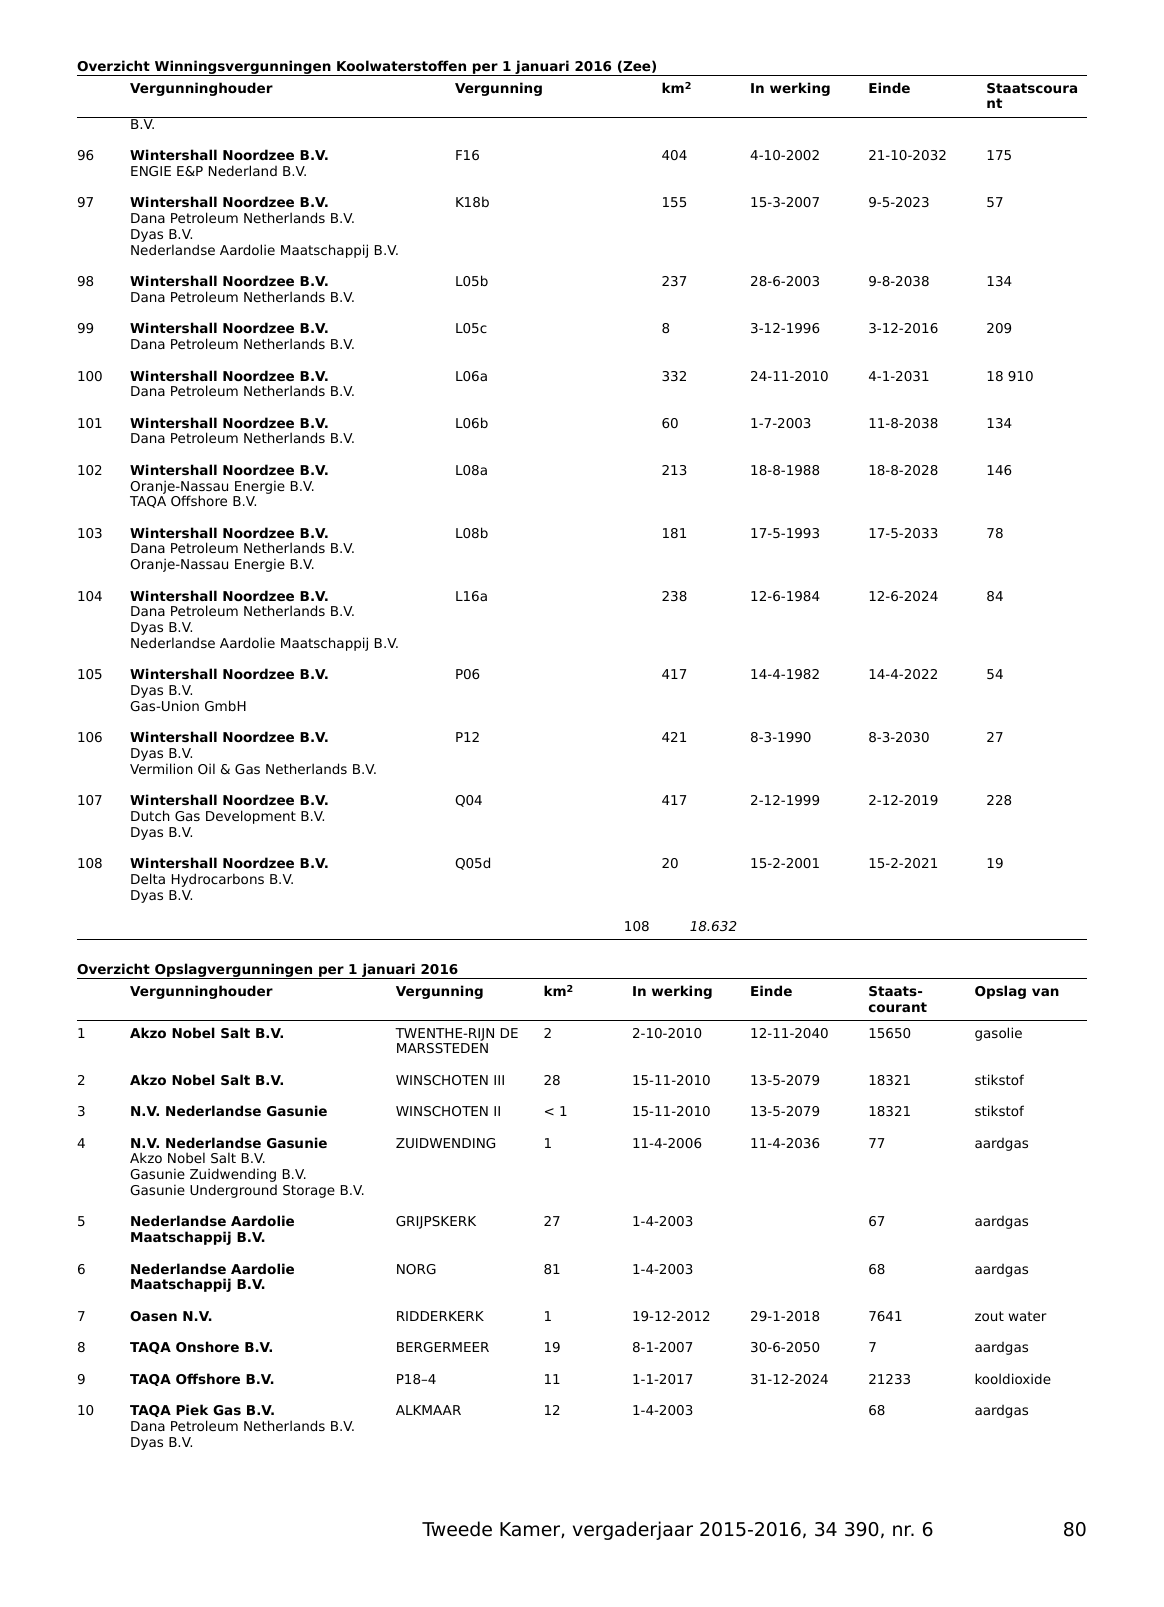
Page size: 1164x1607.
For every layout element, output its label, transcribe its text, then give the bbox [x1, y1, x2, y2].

table_cell [77, 762, 124, 777]
table_cell [77, 1450, 124, 1466]
table_cell P12 [449, 730, 655, 746]
table_cell [655, 777, 744, 793]
table_cell 81 [538, 1261, 626, 1293]
table_cell [655, 573, 744, 588]
table_cell [124, 400, 449, 416]
table_cell [744, 1324, 862, 1340]
table_cell 15-11-2010 [626, 1073, 744, 1088]
table_cell 8-1-2007 [626, 1340, 744, 1356]
table_cell 5 [77, 1214, 124, 1246]
table_cell [862, 1387, 968, 1403]
table_cell [744, 494, 862, 510]
table_cell [626, 1120, 744, 1136]
table_cell [626, 1450, 744, 1466]
table_cell [538, 1199, 626, 1214]
table_cell [77, 1419, 124, 1434]
table_cell [862, 1450, 968, 1466]
table_cell Delta Hydrocarbons B.V. [124, 872, 449, 887]
table_cell [862, 1183, 968, 1198]
table_cell [862, 305, 980, 321]
table_cell Wintershall Noordzee B.V. [124, 793, 449, 809]
table_cell [744, 777, 862, 793]
table_cell N.V. Nederlandse Gasunie [124, 1136, 390, 1151]
table_cell [980, 573, 1087, 588]
table_cell Dana Petroleum Netherlands B.V. [124, 1419, 390, 1434]
table_cell 11-8-2038 [862, 416, 980, 431]
table_cell [77, 479, 124, 494]
table_cell 1 [538, 1309, 626, 1324]
table_cell [77, 1199, 124, 1214]
table_cell 155 [655, 195, 744, 211]
table_cell ALKMAAR [390, 1403, 537, 1419]
table_cell TAQA Piek Gas B.V. [124, 1403, 390, 1419]
table_cell [124, 777, 449, 793]
table_cell [980, 243, 1087, 258]
table_cell [390, 1246, 537, 1261]
table_cell [744, 1214, 862, 1246]
table_cell [862, 636, 980, 651]
table_cell [655, 305, 744, 321]
table_cell [744, 400, 862, 416]
table_cell [449, 762, 655, 777]
table_cell [626, 1246, 744, 1261]
table_cell Nederlandse Aardolie Maatschappij B.V. [124, 1214, 390, 1246]
table_cell [862, 1293, 968, 1309]
table_cell 1-7-2003 [744, 416, 862, 431]
table_cell [980, 510, 1087, 526]
table_cell aardgas [969, 1136, 1087, 1151]
table_cell 67 [862, 1214, 968, 1246]
table_cell [862, 211, 980, 227]
table_cell 15650 [862, 1021, 968, 1057]
table_cell [862, 494, 980, 510]
table_cell [980, 557, 1087, 573]
table_cell [744, 447, 862, 463]
table_cell [449, 651, 655, 667]
table_cell [655, 290, 744, 305]
table_cell [969, 1120, 1087, 1136]
table_cell 209 [980, 321, 1087, 337]
table_cell [77, 699, 124, 714]
table_cell Vergunning [390, 979, 537, 1020]
table_cell [390, 1356, 537, 1372]
table_cell [449, 620, 655, 636]
table_cell [969, 1089, 1087, 1104]
table_cell 10 [77, 1403, 124, 1419]
table_cell [77, 180, 124, 195]
table_cell Nederlandse Aardolie Maatschappij B.V. [124, 636, 449, 651]
table_cell [744, 1419, 862, 1434]
table_cell [77, 1057, 124, 1073]
table_cell 13-5-2079 [744, 1073, 862, 1088]
table_cell [655, 888, 744, 903]
table_cell 4-10-2002 [744, 148, 862, 164]
table_cell 18321 [862, 1104, 968, 1120]
table_cell 19-12-2012 [626, 1309, 744, 1324]
table_cell 146 [980, 463, 1087, 478]
table_cell 181 [655, 526, 744, 541]
table_cell 19 [538, 1340, 626, 1356]
table_cell [77, 1324, 124, 1340]
table_cell [626, 1293, 744, 1309]
table_cell Dana Petroleum Netherlands B.V. [124, 337, 449, 353]
table_cell Wintershall Noordzee B.V. [124, 416, 449, 431]
table_cell [862, 384, 980, 400]
table_cell 108 [77, 856, 124, 872]
table_cell [77, 1435, 124, 1450]
table_cell [124, 258, 449, 274]
table_cell [744, 258, 862, 274]
table_cell Gasunie Underground Storage B.V. [124, 1183, 390, 1198]
table_cell [77, 809, 124, 824]
table_cell 3-12-2016 [862, 321, 980, 337]
table_cell [124, 1293, 390, 1309]
table_cell [77, 133, 124, 148]
table_cell 421 [655, 730, 744, 746]
table_cell [744, 573, 862, 588]
table_cell 17-5-2033 [862, 526, 980, 541]
table_cell [77, 494, 124, 510]
table_cell [77, 636, 124, 651]
table_cell 1-1-2017 [626, 1372, 744, 1387]
table_cell [862, 1246, 968, 1261]
table_cell [744, 1183, 862, 1198]
table_cell [655, 714, 744, 730]
table_cell [862, 620, 980, 636]
table_cell [77, 1356, 124, 1372]
table_cell [862, 1089, 968, 1104]
table_cell [77, 1167, 124, 1183]
table_cell L08a [449, 463, 655, 478]
table_cell [862, 541, 980, 557]
table_cell [862, 604, 980, 620]
table_cell [862, 1199, 968, 1214]
table_cell [744, 305, 862, 321]
table_cell [744, 384, 862, 400]
table_cell 18.632 [655, 919, 744, 939]
table_cell 15-2-2001 [744, 856, 862, 872]
table_cell aardgas [969, 1261, 1087, 1293]
table_cell 3-12-1996 [744, 321, 862, 337]
table_cell [862, 1419, 968, 1434]
table_cell 18-8-1988 [744, 463, 862, 478]
table_cell [655, 510, 744, 526]
table_cell 31-12-2024 [744, 1372, 862, 1387]
table_cell [969, 1293, 1087, 1309]
table_cell 13-5-2079 [744, 1104, 862, 1120]
table_cell [655, 620, 744, 636]
table_cell P18–4 [390, 1372, 537, 1387]
table_cell 1-4-2003 [626, 1261, 744, 1293]
table_cell 68 [862, 1261, 968, 1293]
table_cell [744, 809, 862, 824]
table_cell [538, 1057, 626, 1073]
table_cell [744, 636, 862, 651]
table_cell [449, 872, 655, 887]
table_cell L05c [449, 321, 655, 337]
table_cell 8 [655, 321, 744, 337]
table_cell 8 [77, 1340, 124, 1356]
table_cell [862, 777, 980, 793]
table_cell 99 [77, 321, 124, 337]
table_cell [390, 1199, 537, 1214]
table_cell [980, 651, 1087, 667]
table_cell [980, 903, 1087, 919]
table_cell [744, 651, 862, 667]
table_cell 104 [77, 589, 124, 604]
table_cell [862, 1324, 968, 1340]
table_cell [655, 479, 744, 494]
table_cell [969, 1450, 1087, 1466]
table_cell Dyas B.V. [124, 825, 449, 840]
table_cell Vermilion Oil & Gas Netherlands B.V. [124, 762, 449, 777]
table_cell [744, 825, 862, 840]
table_cell 60 [655, 416, 744, 431]
table_cell gasolie [969, 1021, 1087, 1057]
table_cell 2 [77, 1073, 124, 1088]
table_cell [744, 1435, 862, 1450]
table_cell [77, 573, 124, 588]
table_cell [655, 541, 744, 557]
table_cell ZUIDWENDING [390, 1136, 537, 1151]
table_cell Wintershall Noordzee B.V. [124, 526, 449, 541]
table_cell [862, 903, 980, 919]
table_cell [969, 1435, 1087, 1450]
table_cell [744, 1199, 862, 1214]
table_cell [449, 573, 655, 588]
table_cell [449, 541, 655, 557]
table_cell < 1 [538, 1104, 626, 1120]
table_cell 19 [980, 856, 1087, 872]
table_cell [77, 557, 124, 573]
table_cell Oranje-Nassau Energie B.V. [124, 557, 449, 573]
table_cell N.V. Nederlandse Gasunie [124, 1104, 390, 1120]
table_cell 2-12-1999 [744, 793, 862, 809]
table_cell [655, 133, 744, 148]
table_cell [862, 118, 980, 132]
table_cell [449, 211, 655, 227]
table_cell 175 [980, 148, 1087, 164]
table_cell [124, 714, 449, 730]
table_cell Dana Petroleum Netherlands B.V. [124, 541, 449, 557]
table_cell [862, 714, 980, 730]
table_cell [655, 699, 744, 714]
table_cell [980, 777, 1087, 793]
table_cell 98 [77, 274, 124, 290]
table_cell [77, 118, 124, 132]
table_cell 8-3-1990 [744, 730, 862, 746]
table_cell aardgas [969, 1403, 1087, 1419]
table_cell [980, 762, 1087, 777]
table_cell [744, 1151, 862, 1167]
table_cell B.V. [124, 118, 449, 132]
table_cell stikstof [969, 1104, 1087, 1120]
table_cell Akzo Nobel Salt B.V. [124, 1021, 390, 1057]
table_cell [77, 979, 124, 1020]
table_cell TWENTHE-RIJN DE MARSSTEDEN [390, 1021, 537, 1057]
table_cell [390, 1324, 537, 1340]
table_cell [969, 1246, 1087, 1261]
table_cell 28 [538, 1073, 626, 1088]
table_cell [449, 699, 655, 714]
table_cell [744, 604, 862, 620]
table_cell Gas-Union GmbH [124, 699, 449, 714]
table_cell [77, 1089, 124, 1104]
table_cell [77, 353, 124, 368]
table_cell [449, 714, 655, 730]
table_cell 78 [980, 526, 1087, 541]
table_cell [655, 762, 744, 777]
table_cell [390, 1387, 537, 1403]
table_cell [124, 510, 449, 526]
table_cell [744, 557, 862, 573]
table_cell [980, 872, 1087, 887]
table_cell [538, 1324, 626, 1340]
table_cell [744, 683, 862, 699]
table_cell 7 [862, 1340, 968, 1356]
table_cell zout water [969, 1309, 1087, 1324]
table_cell Wintershall Noordzee B.V. [124, 667, 449, 683]
table_cell WINSCHOTEN II [390, 1104, 537, 1120]
table_cell [449, 809, 655, 824]
table_cell [744, 762, 862, 777]
table_cell [862, 290, 980, 305]
table_cell 18 910 [980, 368, 1087, 384]
table_cell [626, 1057, 744, 1073]
table_cell [980, 211, 1087, 227]
table_cell 1 [77, 1021, 124, 1057]
table_cell Nederlandse Aardolie Maatschappij B.V. [124, 1261, 390, 1293]
table_cell TAQA Onshore B.V. [124, 1340, 390, 1356]
table_cell Nederlandse Aardolie Maatschappij B.V. [124, 243, 449, 258]
table_cell [744, 243, 862, 258]
table_cell Dyas B.V. [124, 746, 449, 762]
table_cell [862, 557, 980, 573]
table_cell [744, 1057, 862, 1073]
table_cell [862, 180, 980, 195]
table_cell [655, 447, 744, 463]
table_cell [655, 494, 744, 510]
table_cell [744, 714, 862, 730]
table_cell [980, 133, 1087, 148]
table_cell [655, 431, 744, 447]
table_cell [449, 243, 655, 258]
table_cell [862, 573, 980, 588]
table_cell [744, 840, 862, 856]
table_cell [862, 683, 980, 699]
table_cell [77, 1120, 124, 1136]
table_cell Dyas B.V. [124, 683, 449, 699]
table_cell 9-8-2038 [862, 274, 980, 290]
table_cell [449, 384, 655, 400]
table_cell [449, 840, 655, 856]
table_cell aardgas [969, 1214, 1087, 1246]
table_header Overzicht Winningsvergunningen Koolwaterstoffen per 1 januari 2016 (Zee) [77, 59, 1087, 75]
table_cell 7 [77, 1309, 124, 1324]
table_cell [969, 1324, 1087, 1340]
table_cell [449, 431, 655, 447]
table_cell [77, 777, 124, 793]
table_cell [390, 1419, 537, 1434]
table_cell [655, 258, 744, 274]
table_cell [626, 1151, 744, 1167]
table_cell 68 [862, 1403, 968, 1419]
table_cell [538, 1246, 626, 1261]
table_cell [655, 872, 744, 887]
table_cell [862, 825, 980, 840]
table_cell [626, 1356, 744, 1372]
table_cell [980, 620, 1087, 636]
table_cell [744, 337, 862, 353]
table_cell [124, 447, 449, 463]
table_cell [77, 683, 124, 699]
table_cell [449, 825, 655, 840]
table_cell [655, 557, 744, 573]
table_cell [744, 180, 862, 195]
table_cell [980, 809, 1087, 824]
table_cell [77, 447, 124, 463]
table_cell [77, 651, 124, 667]
table_cell [449, 133, 655, 148]
table_cell Oasen N.V. [124, 1309, 390, 1324]
table_cell [980, 714, 1087, 730]
table_cell [77, 1293, 124, 1309]
table_cell 9 [77, 1372, 124, 1387]
table_cell Opslag van [969, 979, 1087, 1020]
table_cell [124, 903, 449, 919]
table_cell [626, 1199, 744, 1214]
table_cell [862, 243, 980, 258]
table_cell [390, 1120, 537, 1136]
table_cell 134 [980, 416, 1087, 431]
table_cell [124, 1089, 390, 1104]
table_cell 6 [77, 1261, 124, 1293]
table_cell [980, 353, 1087, 368]
table_cell [77, 258, 124, 274]
table_cell [744, 227, 862, 242]
table_cell [626, 1435, 744, 1450]
table_cell 3 [77, 1104, 124, 1120]
table_cell [969, 1199, 1087, 1214]
table_cell In werking [626, 979, 744, 1020]
table_cell Wintershall Noordzee B.V. [124, 589, 449, 604]
table_cell Dutch Gas Development B.V. [124, 809, 449, 824]
table_cell [449, 337, 655, 353]
table_cell 237 [655, 274, 744, 290]
table_cell [77, 290, 124, 305]
table_cell stikstof [969, 1073, 1087, 1088]
table_cell [744, 541, 862, 557]
table_cell F16 [449, 148, 655, 164]
table_cell [862, 258, 980, 274]
table_cell Akzo Nobel Salt B.V. [124, 1151, 390, 1167]
table_cell Dana Petroleum Netherlands B.V. [124, 431, 449, 447]
table_cell 332 [655, 368, 744, 384]
table_cell [969, 1387, 1087, 1403]
table_cell kooldioxide [969, 1372, 1087, 1387]
table_cell [626, 1324, 744, 1340]
table_cell [862, 1120, 968, 1136]
table_cell Einde [744, 979, 862, 1020]
table_cell [862, 888, 980, 903]
table_cell [538, 1120, 626, 1136]
table_cell [77, 620, 124, 636]
table_cell [77, 1387, 124, 1403]
table_cell [626, 1387, 744, 1403]
table_header Overzicht Opslagvergunningen per 1 januari 2016 [77, 962, 1087, 978]
table_cell [862, 651, 980, 667]
table_cell [124, 1120, 390, 1136]
table_cell [969, 1167, 1087, 1183]
table_cell [77, 431, 124, 447]
table_cell 54 [980, 667, 1087, 683]
table_cell [980, 384, 1087, 400]
table_cell 213 [655, 463, 744, 478]
table_cell Einde [862, 76, 980, 117]
table_cell 20 [655, 856, 744, 872]
table_cell [862, 479, 980, 494]
table_cell 77 [862, 1136, 968, 1151]
table_cell 9-5-2023 [862, 195, 980, 211]
table_cell [862, 1167, 968, 1183]
table_cell [744, 1246, 862, 1261]
table_cell [655, 180, 744, 195]
table_cell [449, 305, 655, 321]
table_cell [655, 211, 744, 227]
table_cell [449, 604, 655, 620]
table_cell [538, 1387, 626, 1403]
table_cell [538, 1419, 626, 1434]
table_cell L06b [449, 416, 655, 431]
table_cell 103 [77, 526, 124, 541]
table_cell [449, 746, 655, 762]
table_cell [655, 636, 744, 651]
table_cell [980, 825, 1087, 840]
table_cell Wintershall Noordzee B.V. [124, 463, 449, 478]
table_cell 11 [538, 1372, 626, 1387]
table_cell Wintershall Noordzee B.V. [124, 195, 449, 211]
table_cell 21-10-2032 [862, 148, 980, 164]
table_cell [449, 258, 655, 274]
table_cell 12 [538, 1403, 626, 1419]
table_cell Dyas B.V. [124, 1435, 390, 1450]
table_cell [655, 227, 744, 242]
table_cell [744, 1167, 862, 1183]
table_cell 2 [538, 1021, 626, 1057]
table_cell [744, 919, 862, 939]
table_cell [77, 1151, 124, 1167]
table_cell 12-6-1984 [744, 589, 862, 604]
table_cell [980, 494, 1087, 510]
table_cell [449, 400, 655, 416]
table_cell [449, 290, 655, 305]
table_cell L06a [449, 368, 655, 384]
table_cell [390, 1057, 537, 1073]
table_cell [744, 1450, 862, 1466]
table_cell Vergunninghouder [124, 979, 390, 1020]
table_cell Dyas B.V. [124, 227, 449, 242]
table_cell [862, 1435, 968, 1450]
table_cell [538, 1450, 626, 1466]
table_cell ENGIE E&P Nederland B.V. [124, 164, 449, 179]
table_cell [124, 1246, 390, 1261]
table_cell [77, 1246, 124, 1261]
table_cell [744, 431, 862, 447]
table_cell [390, 1151, 537, 1167]
table_cell NORG [390, 1261, 537, 1293]
table_cell [538, 1151, 626, 1167]
table_cell Wintershall Noordzee B.V. [124, 856, 449, 872]
table_cell [77, 164, 124, 179]
table_cell [449, 118, 655, 132]
table_cell [655, 825, 744, 840]
table_cell 29-1-2018 [744, 1309, 862, 1324]
table_cell 57 [980, 195, 1087, 211]
table_cell [626, 1183, 744, 1198]
table_cell [124, 180, 449, 195]
table_cell [862, 133, 980, 148]
table_cell [744, 1356, 862, 1372]
table_cell [655, 604, 744, 620]
table_cell L05b [449, 274, 655, 290]
table_cell 97 [77, 195, 124, 211]
table_cell [744, 746, 862, 762]
table_cell [124, 353, 449, 368]
table_cell 8-3-2030 [862, 730, 980, 746]
table_cell [980, 541, 1087, 557]
table_cell [538, 1183, 626, 1198]
table_cell Q05d [449, 856, 655, 872]
table_cell aardgas [969, 1340, 1087, 1356]
table_cell [77, 1183, 124, 1198]
table_cell km2 [655, 76, 744, 117]
table_cell [538, 1293, 626, 1309]
table_cell [744, 479, 862, 494]
table_cell 14-4-2022 [862, 667, 980, 683]
table_cell WINSCHOTEN III [390, 1073, 537, 1088]
table_cell [77, 746, 124, 762]
table_cell [538, 1167, 626, 1183]
table_cell [77, 919, 124, 939]
table_cell [862, 840, 980, 856]
table_cell 4 [77, 1136, 124, 1151]
table_cell [980, 164, 1087, 179]
table_cell 1 [538, 1136, 626, 1151]
table_cell [980, 447, 1087, 463]
table_cell [980, 683, 1087, 699]
table_cell [449, 636, 655, 651]
table_cell [449, 903, 655, 919]
table_cell [390, 1183, 537, 1198]
table_cell [626, 1167, 744, 1183]
table_cell [655, 353, 744, 368]
table_cell 134 [980, 274, 1087, 290]
table_cell GRIJPSKERK [390, 1214, 537, 1246]
table_cell [124, 305, 449, 321]
table_cell [449, 510, 655, 526]
table_cell [655, 651, 744, 667]
table_cell [655, 683, 744, 699]
table_cell [744, 211, 862, 227]
table_cell [655, 384, 744, 400]
table_cell [980, 636, 1087, 651]
table_cell Dana Petroleum Netherlands B.V. [124, 290, 449, 305]
table_cell 106 [77, 730, 124, 746]
table_cell [862, 400, 980, 416]
table_cell [980, 840, 1087, 856]
table_cell [744, 290, 862, 305]
table_cell [538, 1356, 626, 1372]
table_cell 228 [980, 793, 1087, 809]
table_cell BERGERMEER [390, 1340, 537, 1356]
table_cell Staatscourant [980, 76, 1087, 117]
table_cell [449, 557, 655, 573]
table_cell [390, 1293, 537, 1309]
table_cell [980, 699, 1087, 714]
table_cell 404 [655, 148, 744, 164]
table_cell [744, 620, 862, 636]
table_cell [655, 400, 744, 416]
table_cell [449, 777, 655, 793]
table_cell [862, 1057, 968, 1073]
table_cell [744, 510, 862, 526]
table_cell 17-5-1993 [744, 526, 862, 541]
table_cell [626, 1089, 744, 1104]
table_cell [124, 840, 449, 856]
table_cell [744, 133, 862, 148]
table_cell [655, 746, 744, 762]
table_cell [969, 1356, 1087, 1372]
table_cell [449, 888, 655, 903]
table_cell [390, 1435, 537, 1450]
table_cell [862, 699, 980, 714]
table_cell [862, 872, 980, 887]
table_cell [744, 1387, 862, 1403]
table_cell 24-11-2010 [744, 368, 862, 384]
table_cell [862, 510, 980, 526]
table_cell 27 [980, 730, 1087, 746]
table_cell Wintershall Noordzee B.V. [124, 274, 449, 290]
table_cell 417 [655, 793, 744, 809]
table_cell [77, 840, 124, 856]
table_cell [449, 164, 655, 179]
table_cell 105 [77, 667, 124, 683]
table_cell [390, 1450, 537, 1466]
table_cell 15-2-2021 [862, 856, 980, 872]
table_cell [124, 573, 449, 588]
table_cell [744, 872, 862, 887]
table_cell K18b [449, 195, 655, 211]
table_cell [449, 227, 655, 242]
table_cell [980, 431, 1087, 447]
table_cell TAQA Offshore B.V. [124, 494, 449, 510]
table_cell [980, 258, 1087, 274]
table_cell 7641 [862, 1309, 968, 1324]
table_cell [969, 1183, 1087, 1198]
table_cell [77, 400, 124, 416]
table_cell 1-4-2003 [626, 1403, 744, 1419]
table_cell Oranje-Nassau Energie B.V. [124, 479, 449, 494]
table_cell 100 [77, 368, 124, 384]
table_cell [77, 541, 124, 557]
table_cell [77, 227, 124, 242]
table_cell [744, 888, 862, 903]
table_cell [77, 714, 124, 730]
table_cell [77, 888, 124, 903]
table_cell [449, 494, 655, 510]
table_cell [980, 180, 1087, 195]
table_cell Dana Petroleum Netherlands B.V. [124, 604, 449, 620]
table_cell [744, 164, 862, 179]
table_cell 108 [449, 919, 655, 939]
table_cell 18321 [862, 1073, 968, 1088]
table_cell 2-12-2019 [862, 793, 980, 809]
table_cell [980, 479, 1087, 494]
table_cell [390, 1167, 537, 1183]
table_cell [124, 1356, 390, 1372]
table_cell [862, 1356, 968, 1372]
table_cell [655, 903, 744, 919]
table_cell 27 [538, 1214, 626, 1246]
table_cell [449, 683, 655, 699]
table_cell km2 [538, 979, 626, 1020]
table_cell [538, 1089, 626, 1104]
table_cell [538, 1435, 626, 1450]
table_cell [980, 888, 1087, 903]
table_cell [77, 872, 124, 887]
table_cell [862, 447, 980, 463]
table_cell Wintershall Noordzee B.V. [124, 321, 449, 337]
table_cell [980, 746, 1087, 762]
table_cell L16a [449, 589, 655, 604]
table_cell Akzo Nobel Salt B.V. [124, 1073, 390, 1088]
table_cell Staats- courant [862, 979, 968, 1020]
table_cell [744, 1120, 862, 1136]
table_cell [626, 1419, 744, 1434]
table_cell [980, 400, 1087, 416]
table_cell [969, 1057, 1087, 1073]
table_cell 1-4-2003 [626, 1214, 744, 1246]
table_cell [449, 479, 655, 494]
table_cell [862, 762, 980, 777]
table_cell [77, 510, 124, 526]
table_cell 107 [77, 793, 124, 809]
table_cell [980, 305, 1087, 321]
table_cell [969, 1419, 1087, 1434]
table_cell [862, 431, 980, 447]
table_cell 11-4-2006 [626, 1136, 744, 1151]
table_cell [124, 651, 449, 667]
table_cell 96 [77, 148, 124, 164]
table_cell 84 [980, 589, 1087, 604]
table_cell P06 [449, 667, 655, 683]
table_cell 15-3-2007 [744, 195, 862, 211]
table_cell [124, 1199, 390, 1214]
table_cell [449, 353, 655, 368]
table_cell Q04 [449, 793, 655, 809]
table_cell [980, 604, 1087, 620]
table_cell Wintershall Noordzee B.V. [124, 730, 449, 746]
table_cell [77, 384, 124, 400]
table_cell [862, 809, 980, 824]
table_cell [862, 227, 980, 242]
table_cell Vergunning [449, 76, 655, 117]
table_cell [655, 118, 744, 132]
table_cell [744, 1089, 862, 1104]
table_cell Vergunninghouder [124, 76, 449, 117]
table_cell 14-4-1982 [744, 667, 862, 683]
table_cell [77, 825, 124, 840]
table_cell [77, 211, 124, 227]
table_cell [655, 164, 744, 179]
table_cell [744, 118, 862, 132]
table_cell 12-6-2024 [862, 589, 980, 604]
table_cell [449, 180, 655, 195]
table_cell Wintershall Noordzee B.V. [124, 368, 449, 384]
table_cell 15-11-2010 [626, 1104, 744, 1120]
table_cell [862, 1151, 968, 1167]
table_cell 21233 [862, 1372, 968, 1387]
table_cell [744, 353, 862, 368]
table_cell [862, 337, 980, 353]
table_cell TAQA Offshore B.V. [124, 1372, 390, 1387]
table_cell Dana Petroleum Netherlands B.V. [124, 211, 449, 227]
table_cell 2-10-2010 [626, 1021, 744, 1057]
table_cell [980, 227, 1087, 242]
table_cell [862, 746, 980, 762]
table_cell 4-1-2031 [862, 368, 980, 384]
table_cell [124, 1450, 390, 1466]
table_cell [77, 76, 124, 117]
table_cell 28-6-2003 [744, 274, 862, 290]
table_cell 18-8-2028 [862, 463, 980, 478]
table_cell L08b [449, 526, 655, 541]
table_cell [77, 337, 124, 353]
table_cell [124, 1387, 390, 1403]
table_cell Dyas B.V. [124, 620, 449, 636]
table_cell [77, 604, 124, 620]
table_cell [124, 1324, 390, 1340]
table_cell [862, 164, 980, 179]
table_cell 12-11-2040 [744, 1021, 862, 1057]
table_cell [980, 118, 1087, 132]
table_cell [744, 1403, 862, 1419]
table_cell 30-6-2050 [744, 1340, 862, 1356]
table_cell [969, 1151, 1087, 1167]
table_cell [744, 1261, 862, 1293]
table_cell 11-4-2036 [744, 1136, 862, 1151]
table_cell 417 [655, 667, 744, 683]
table_cell [390, 1089, 537, 1104]
table_cell [744, 903, 862, 919]
table_cell [124, 1057, 390, 1073]
table_cell [655, 337, 744, 353]
table_cell Dyas B.V. [124, 888, 449, 903]
table_cell RIDDERKERK [390, 1309, 537, 1324]
table_cell [655, 809, 744, 824]
table_cell 238 [655, 589, 744, 604]
table_cell [449, 447, 655, 463]
table_cell Dana Petroleum Netherlands B.V. [124, 384, 449, 400]
table_cell [77, 903, 124, 919]
table_cell [124, 133, 449, 148]
table_cell [77, 243, 124, 258]
table_cell Gasunie Zuidwending B.V. [124, 1167, 390, 1183]
table_cell [980, 337, 1087, 353]
table_cell 102 [77, 463, 124, 478]
table_cell 101 [77, 416, 124, 431]
table_cell [744, 699, 862, 714]
table_cell [862, 353, 980, 368]
table_cell [655, 243, 744, 258]
table_cell In werking [744, 76, 862, 117]
table_cell [980, 919, 1087, 939]
table_cell [980, 290, 1087, 305]
table_cell [655, 840, 744, 856]
table_cell Wintershall Noordzee B.V. [124, 148, 449, 164]
table_cell [77, 305, 124, 321]
table_cell [862, 919, 980, 939]
table_cell [124, 919, 449, 939]
table_cell [744, 1293, 862, 1309]
